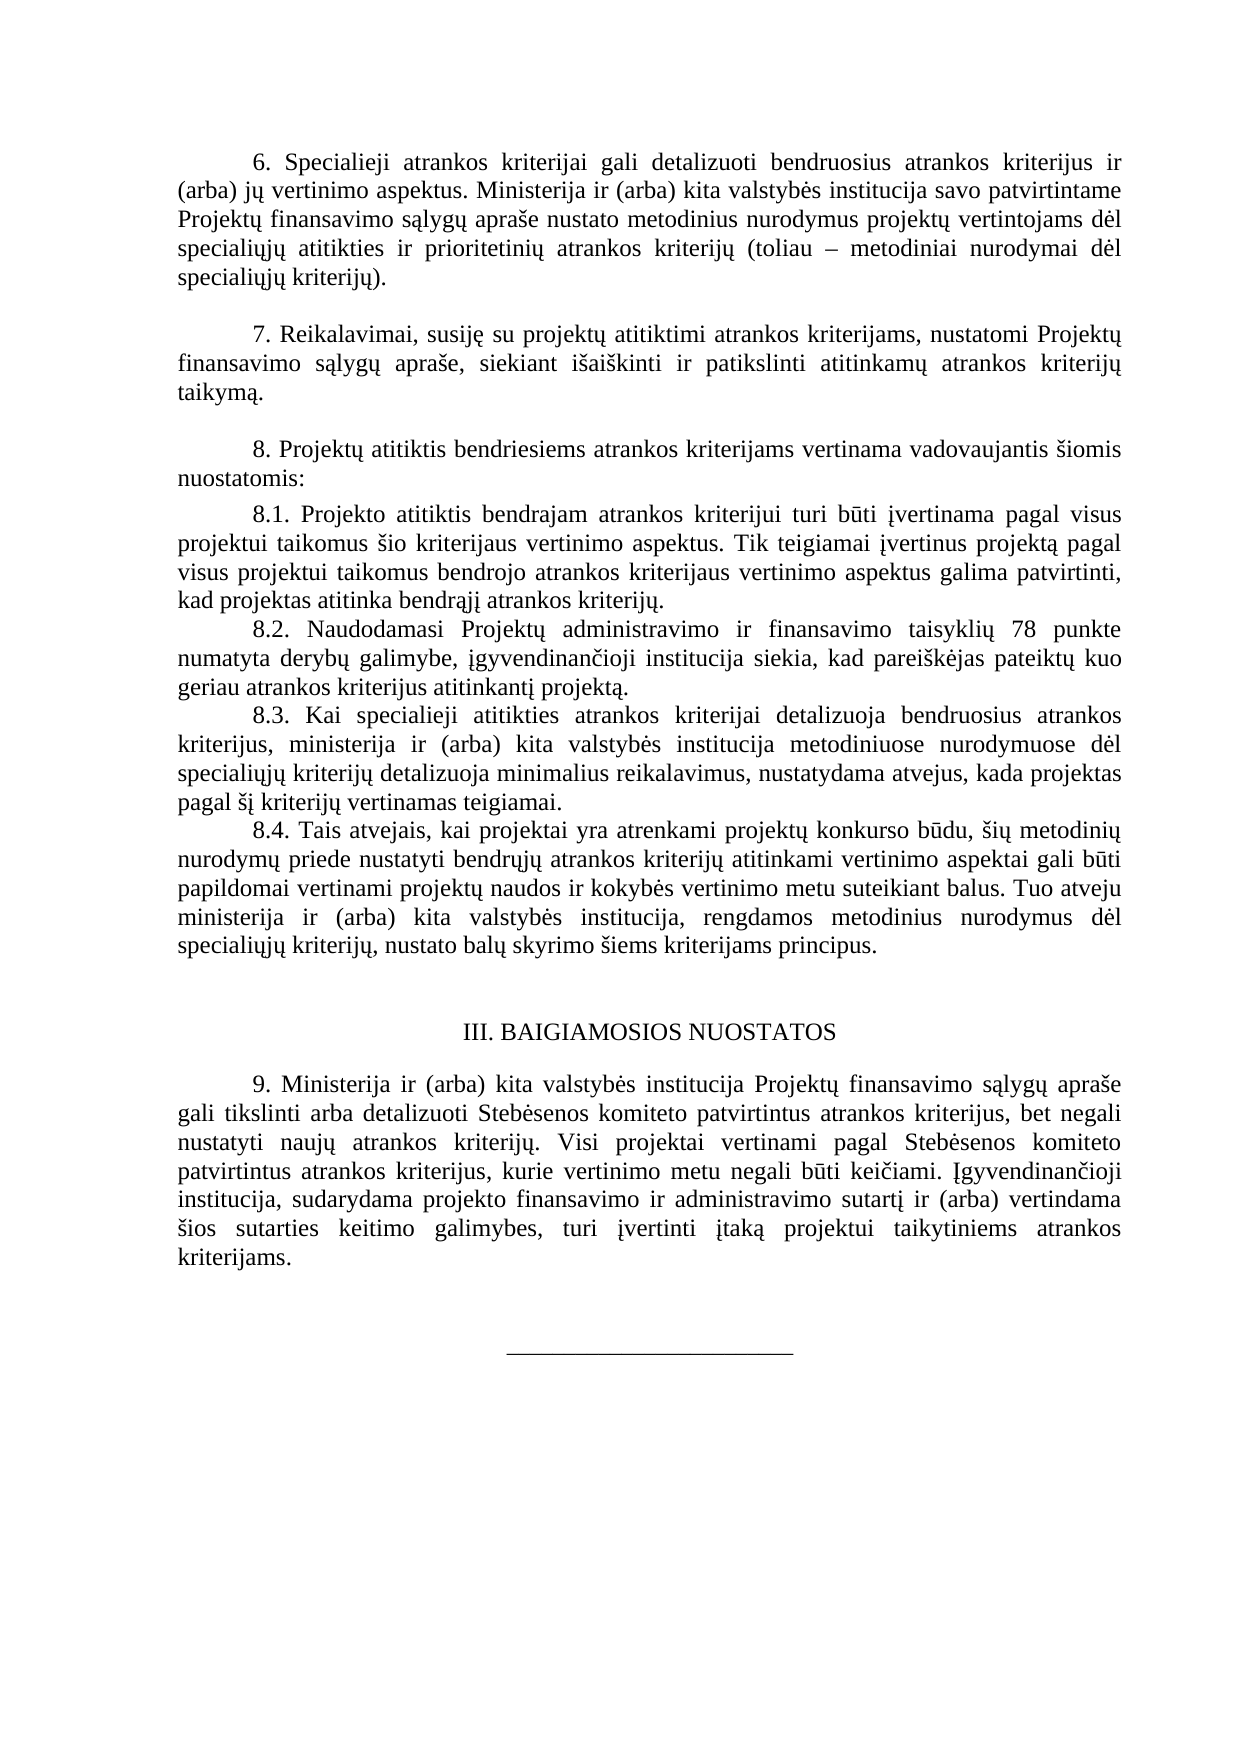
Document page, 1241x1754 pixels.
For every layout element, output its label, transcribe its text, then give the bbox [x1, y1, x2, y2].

text _________________________ [177, 1331, 1122, 1357]
text 8.4. Tais atvejais, kai projektai yra atrenkami projektų konkurso būdu, šių metodinių nurodymų priede nustatyti bendrųjų atrankos kriterijų atitinkami vertinimo aspektai gali būti papildomai vertinami projektų naudos ir kokybės vertinimo metu suteikiant balus. Tuo atveju ministerija ir (arba) kita valstybės institucija, rengdamos metodinius nurodymus dėl specialiųjų kriterijų, nustato balų skyrimo šiems kriterijams principus. [177, 815, 1122, 959]
text 8.3. Kai specialieji atitikties atrankos kriterijai detalizuoja bendruosius atrankos kriterijus, ministerija ir (arba) kita valstybės institucija metodiniuose nurodymuose dėl specialiųjų kriterijų detalizuoja minimalius reikalavimus, nustatydama atvejus, kada projektas pagal šį kriterijų vertinamas teigiamai. [177, 700, 1122, 815]
text 8.2. Naudodamasi Projektų administravimo ir finansavimo taisyklių 78 punkte numatyta derybų galimybe, įgyvendinančioji institucija siekia, kad pareiškėjas pateiktų kuo geriau atrankos kriterijus atitinkantį projektą. [177, 614, 1122, 700]
text 9. Ministerija ir (arba) kita valstybės institucija Projektų finansavimo sąlygų apraše gali tikslinti arba detalizuoti Stebėsenos komiteto patvirtintus atrankos kriterijus, bet negali nustatyti naujų atrankos kriterijų. Visi projektai vertinami pagal Stebėsenos komiteto patvirtintus atrankos kriterijus, kurie vertinimo metu negali būti keičiami. Įgyvendinančioji institucija, sudarydama projekto finansavimo ir administravimo sutartį ir (arba) vertindama šios sutarties keitimo galimybes, turi įvertinti įtaką projektui taikytiniems atrankos kriterijams. [177, 1069, 1122, 1271]
text 7. Reikalavimai, susiję su projektų atitiktimi atrankos kriterijams, nustatomi Projektų finansavimo sąlygų apraše, siekiant išaiškinti ir patikslinti atitinkamų atrankos kriterijų taikymą. [177, 319, 1122, 406]
text 8.1. Projekto atitiktis bendrajam atrankos kriterijui turi būti įvertinama pagal visus projektui taikomus šio kriterijaus vertinimo aspektus. Tik teigiamai įvertinus projektą pagal visus projektui taikomus bendrojo atrankos kriterijaus vertinimo aspektus galima patvirtinti, kad projektas atitinka bendrąjį atrankos kriterijų. [177, 499, 1122, 614]
text 8. Projektų atitiktis bendriesiems atrankos kriterijams vertinama vadovaujantis šiomis nuostatomis: [177, 434, 1122, 492]
text 6. Specialieji atrankos kriterijai gali detalizuoti bendruosius atrankos kriterijus ir (arba) jų vertinimo aspektus. Ministerija ir (arba) kita valstybės institucija savo patvirtintame Projektų finansavimo sąlygų apraše nustato metodinius nurodymus projektų vertintojams dėl specialiųjų atitikties ir prioritetinių atrankos kriterijų (toliau – metodiniai nurodymai dėl specialiųjų kriterijų). [177, 147, 1122, 291]
text III. Baigiamosios nuostatos [177, 1017, 1122, 1045]
